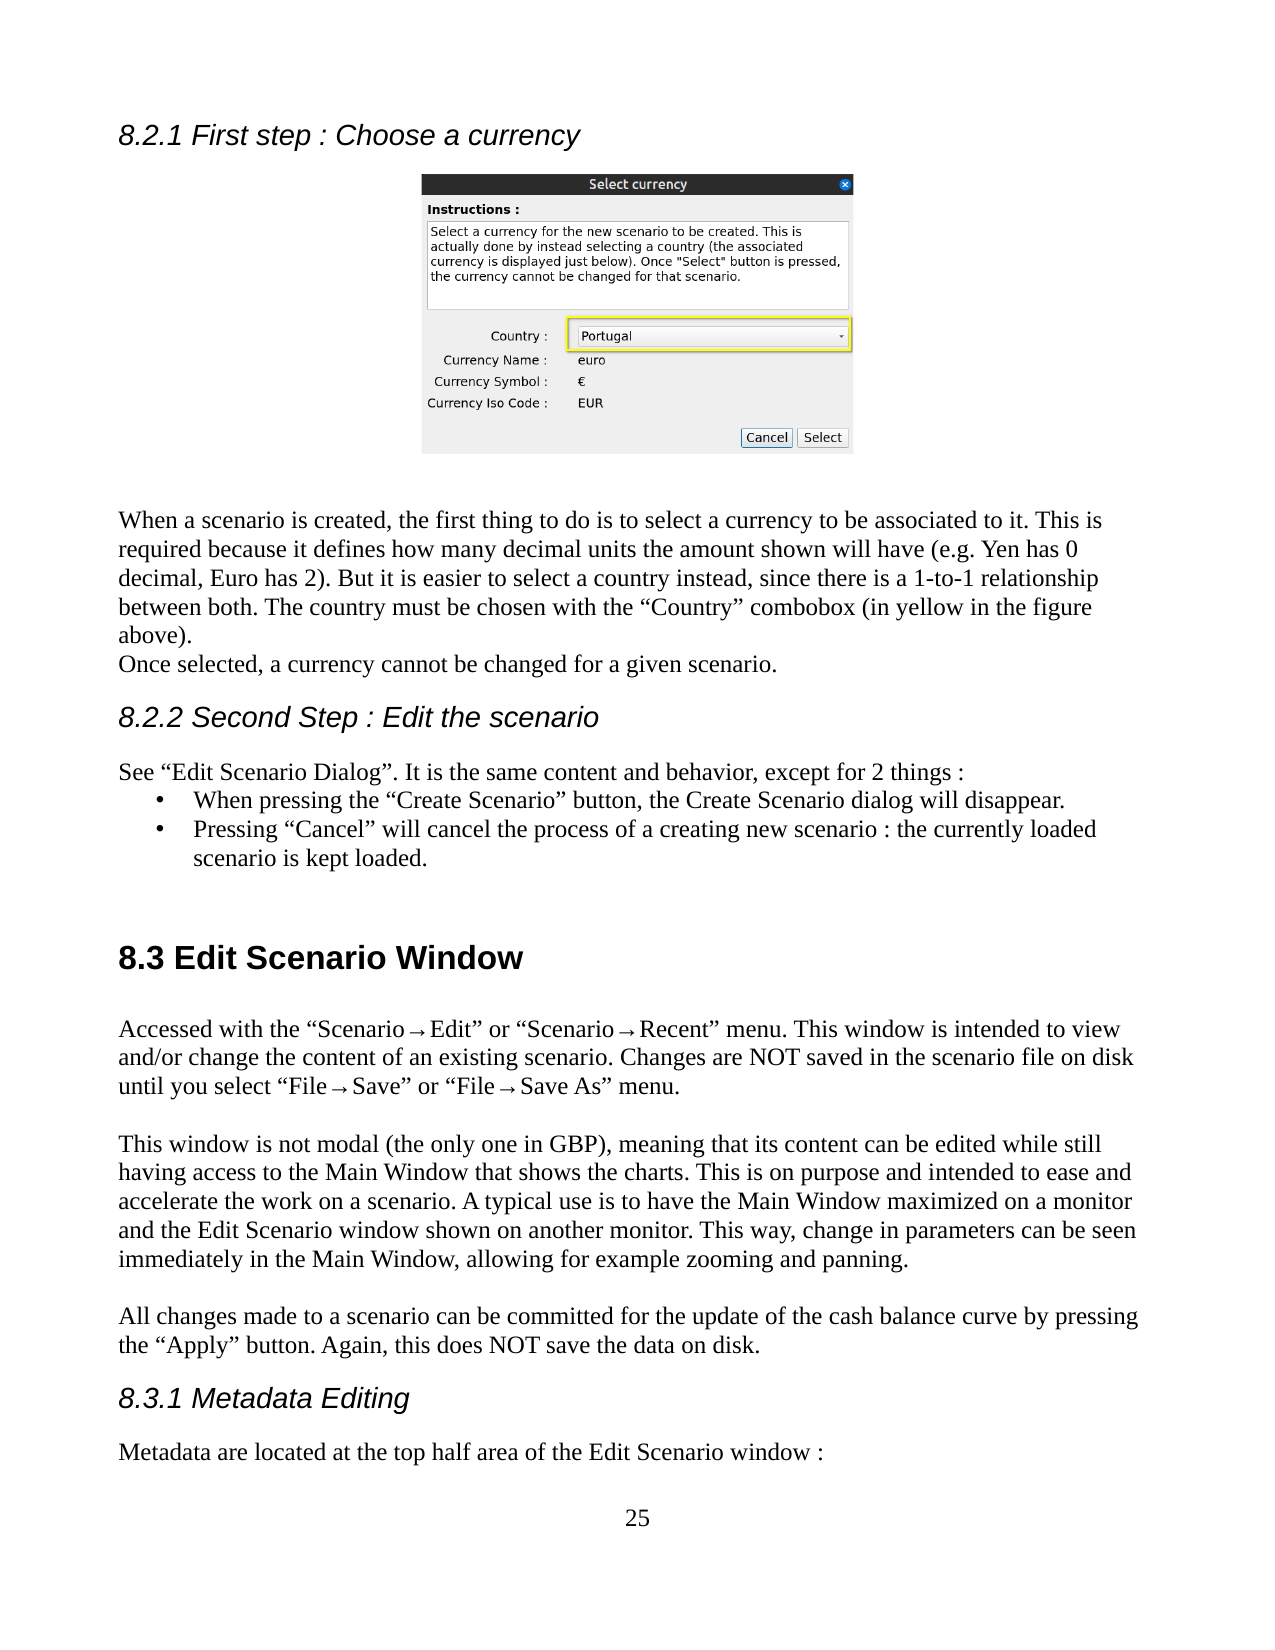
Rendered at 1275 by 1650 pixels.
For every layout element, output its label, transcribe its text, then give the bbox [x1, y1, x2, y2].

subtitle First step : Choose a currency [118, 118, 1157, 152]
subtitle Edit Scenario Window [118, 938, 1157, 976]
text Once selected, a currency cannot be changed for a given scenario. [118, 649, 1157, 678]
text This window is not modal (the only one in GBP), meaning that its content can be edited while still having access to the Main Window that shows the charts. This is on purpose and intended to ease and accelerate the work on a scenario. A typical use is to have the Main Window maximized on a monitor and the Edit Scenario window shown on another monitor. This way, change in parameters can be seen immediately in the Main Window, allowing for example zooming and panning. [118, 1129, 1157, 1272]
picture [421, 174, 854, 454]
text All changes made to a scenario can be committed for the update of the cash balance curve by pressing the “Apply” button. Again, this does NOT save the data on disk. [118, 1301, 1157, 1359]
subtitle Metadata Editing [118, 1381, 1157, 1415]
text Accessed with the “Scenario→Edit” or “Scenario→Recent” menu. This window is intended to view and/or change the content of an existing scenario. Changes are NOT saved in the scenario file on disk until you select “File→Save” or “File→Save As” menu. [118, 1014, 1157, 1100]
text Metadata are located at the top half area of the Edit Scenario window : [118, 1437, 1157, 1466]
text See “Edit Scenario Dialog”. It is the same content and behavior, except for 2 things : [118, 757, 1157, 785]
text When a scenario is created, the first thing to do is to select a currency to be associated to it. This is required because it defines how many decimal units the amount shown will have (e.g. Yen has 0 decimal, Euro has 2). But it is easier to select a country instead, since there is a 1-to-1 relationship between both. The country must be chosen with the “Country” combobox (in yellow in the figure above). [118, 506, 1157, 649]
subtitle Second Step : Edit the scenario [118, 701, 1157, 734]
list Pressing “Cancel” will cancel the process of a creating new scenario : the currently loaded scenario is kept loaded. [156, 814, 1157, 872]
list When pressing the “Create Scenario” button, the Create Scenario dialog will disappear. [156, 785, 1157, 814]
